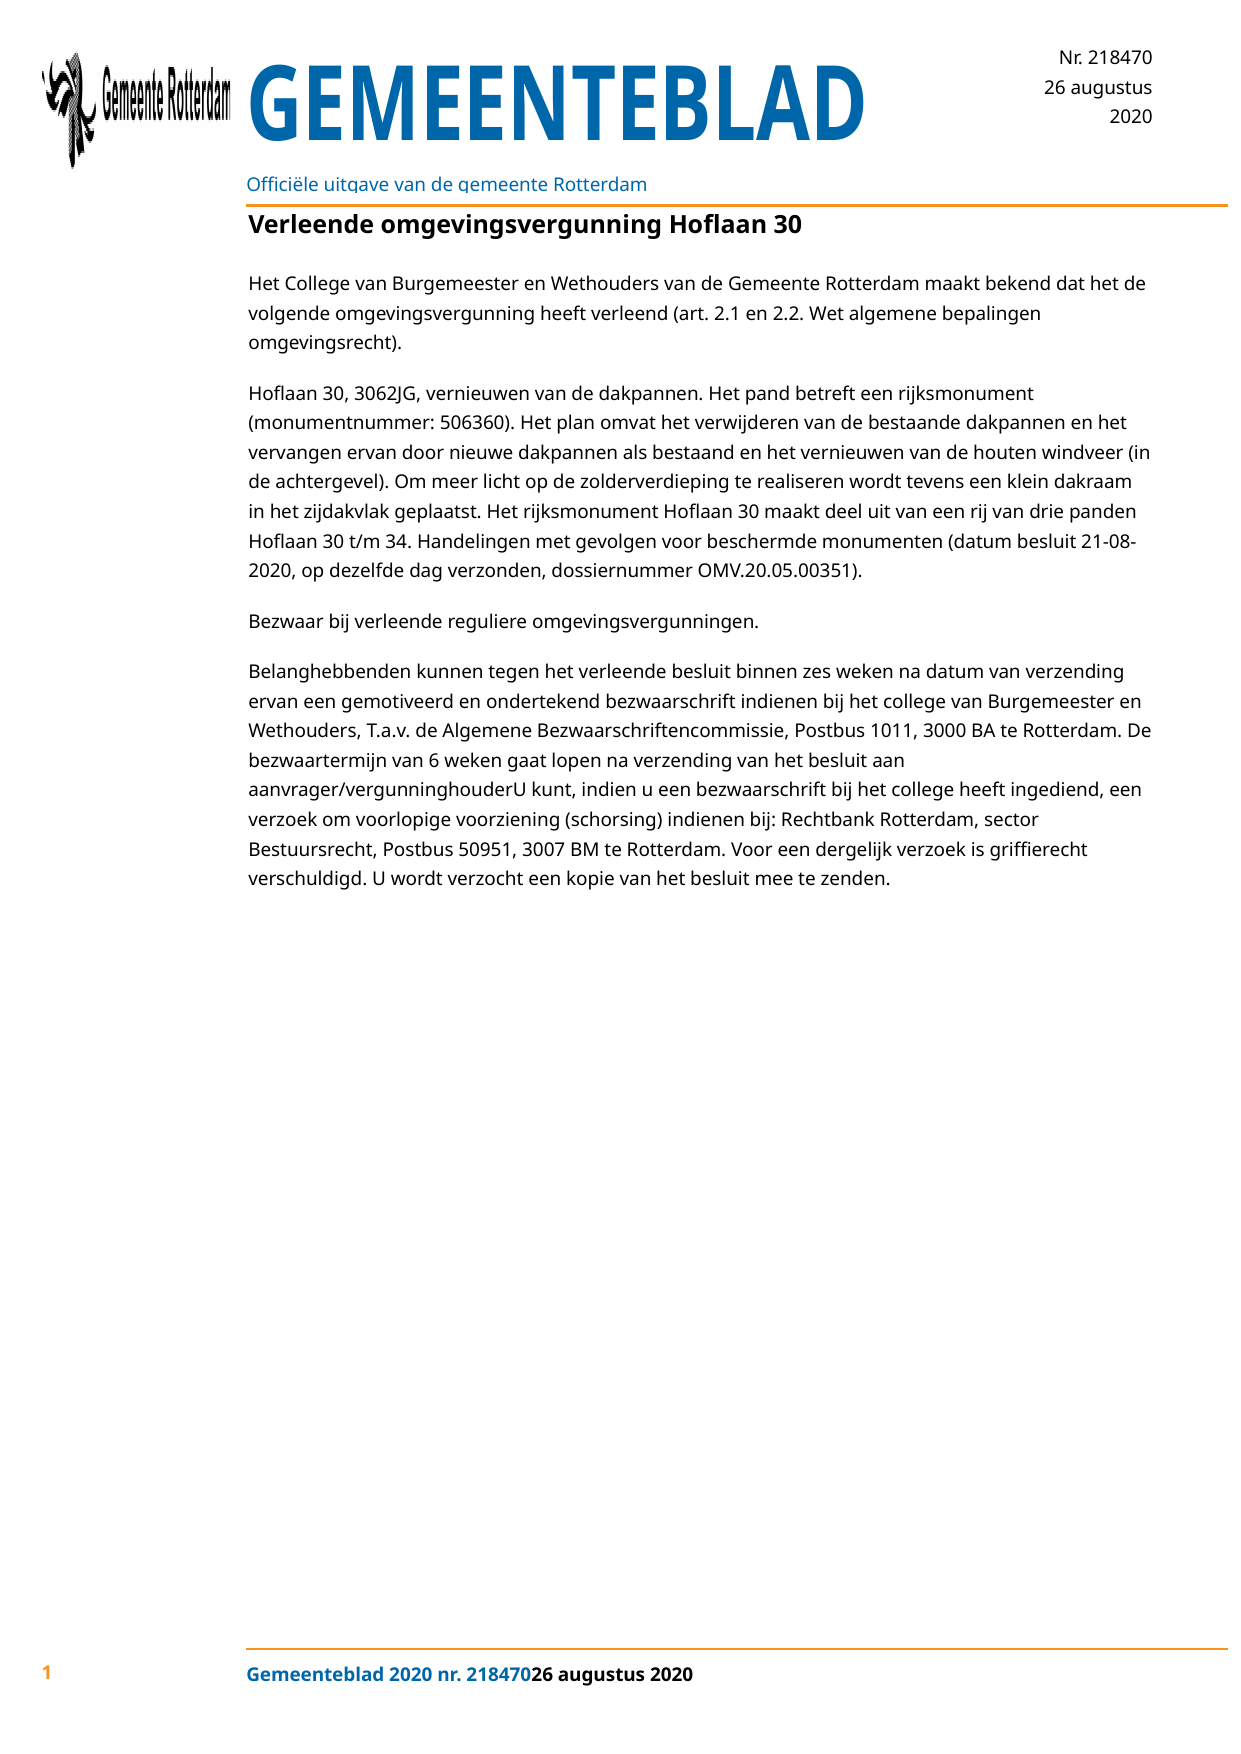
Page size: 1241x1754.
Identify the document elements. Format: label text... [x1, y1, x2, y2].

text Bezwaar bij verleende reguliere omgevingsvergunningen. [248, 608, 1152, 633]
text Hoflaan 30, 3062JG, vernieuwen van de dakpannen. Het pand betreft een rijksmonument (monumentnummer: 506360). Het plan omvat het verwijderen van de bestaande dakpannen en het vervangen ervan door nieuwe dakpannen als bestaand en het vernieuwen van de houten windveer (in de achtergevel). Om meer licht op de zolderverdieping te realiseren wordt tevens een klein dakraam in het zijdakvlak geplaatst. Het rijksmonument Hoflaan 30 maakt deel uit van een rij van drie panden Hoflaan 30 t/m 34. Handelingen met gevolgen voor beschermde monumenten (datum besluit 21-08-2020, op dezelfde dag verzonden, dossiernummer OMV.20.05.00351). [248, 380, 1152, 583]
picture [41, 47, 231, 172]
text Belanghebbenden kunnen tegen het verleende besluit binnen zes weken na datum van verzending ervan een gemotiveerd en ondertekend bezwaarschrift indienen bij het college van Burgemeester en Wethouders, T.a.v. de Algemene Bezwaarschriftencommissie, Postbus 1011, 3000 BA te Rotterdam. De bezwaartermijn van 6 weken gaat lopen na verzending van het besluit aan aanvrager/vergunninghouderU kunt, indien u een bezwaarschrift bij het college heeft ingediend, een verzoek om voorlopige voorziening (schorsing) indienen bij: Rechtbank Rotterdam, sector Bestuursrecht, Postbus 50951, 3007 BM te Rotterdam. Voor een dergelijk verzoek is griffierecht verschuldigd. U wordt verzocht een kopie van het besluit mee te zenden. [248, 658, 1152, 891]
text Het College van Burgemeester en Wethouders van de Gemeente Rotterdam maakt bekend dat het de volgende omgevingsvergunning heeft verleend (art. 2.1 en 2.2. Wet algemene bepalingen omgevingsrecht). [248, 270, 1152, 355]
text Verleende omgevingsvergunning Hoflaan 30 [248, 207, 1152, 241]
